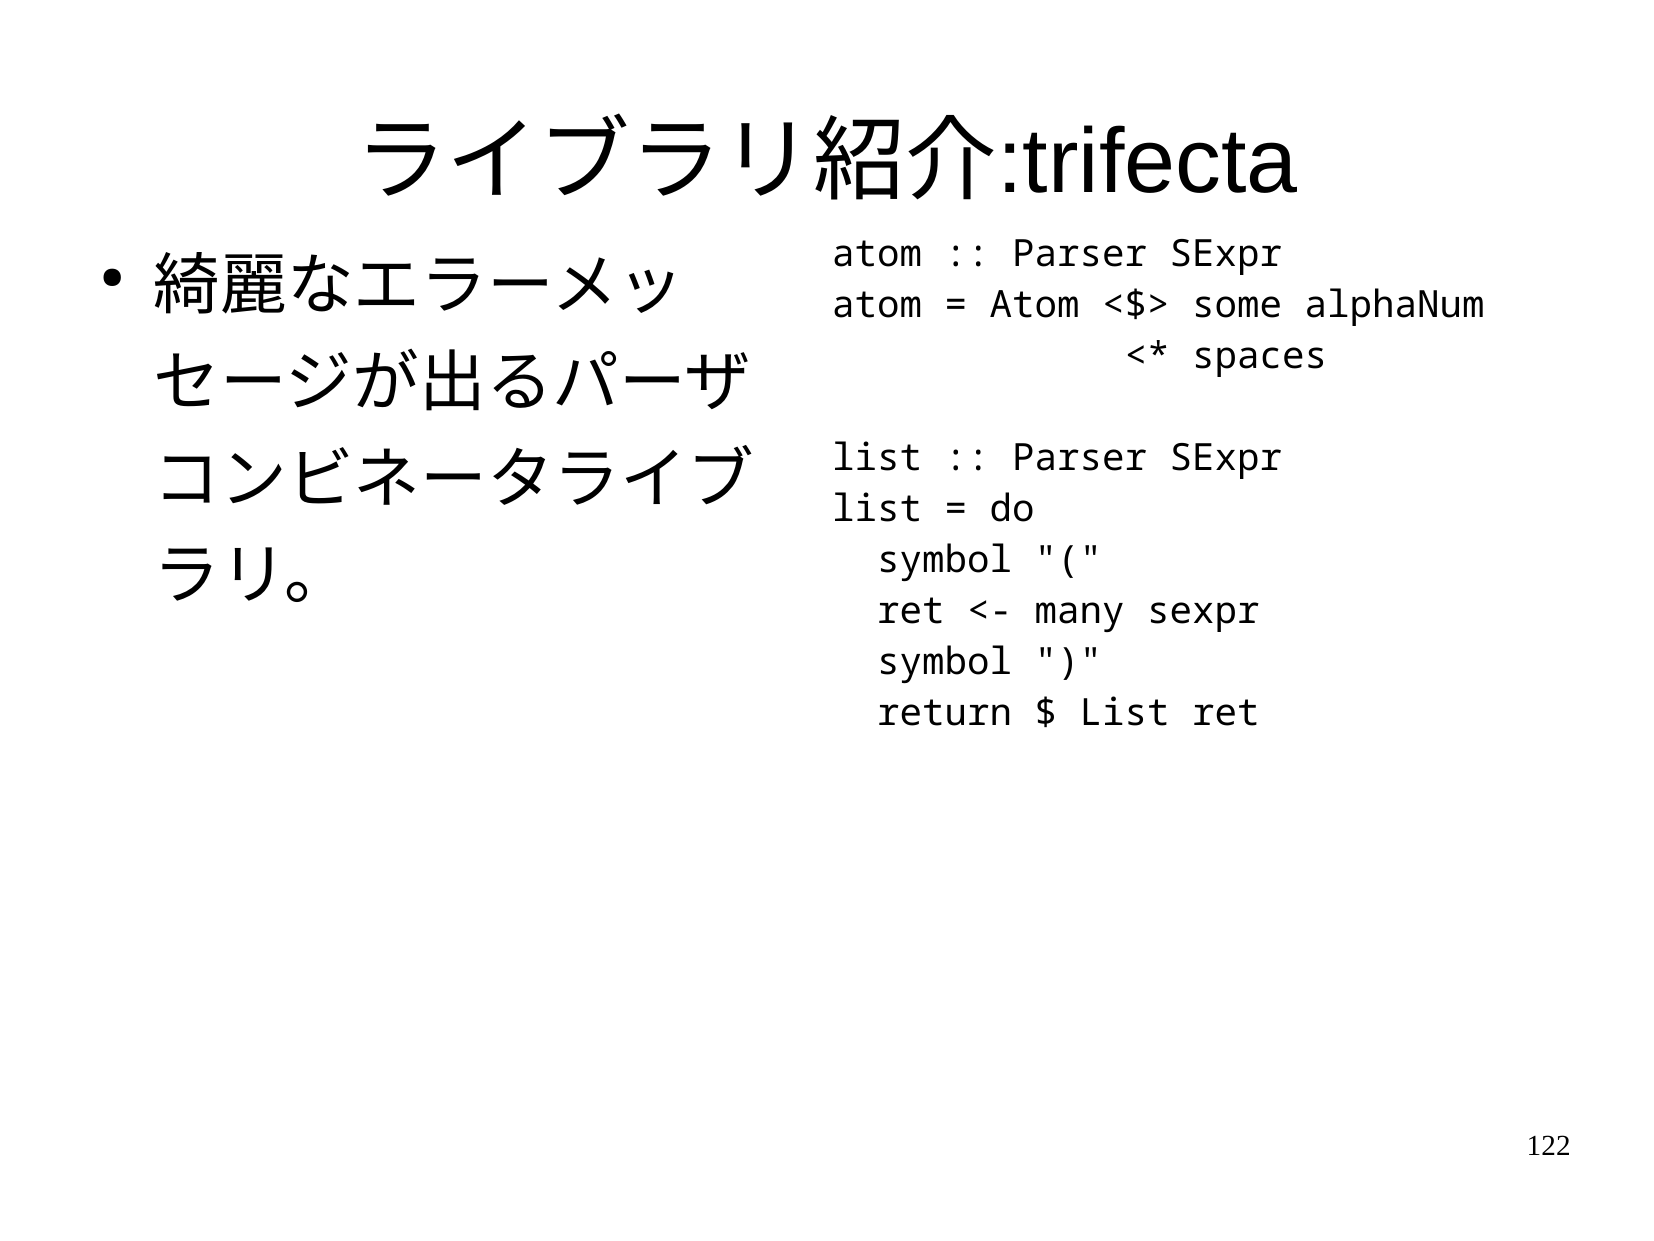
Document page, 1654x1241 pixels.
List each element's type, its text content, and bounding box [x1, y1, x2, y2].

list 綺麗なエラーメッセージが出るパーザコンビネータライブラリ。 [82, 231, 768, 951]
title ライブラリ紹介:trifecta [82, 49, 1571, 257]
picture [951, 667, 961, 672]
picture [94, 667, 1592, 1134]
picture [973, 667, 984, 672]
text_box atom :: Parser SExpr atom = Atom <$> some alphaNum <* spaces list :: Parser SExpr list = do symbol "(" ret <- many sexpr symbol ")" return $ List ret [817, 218, 1593, 645]
